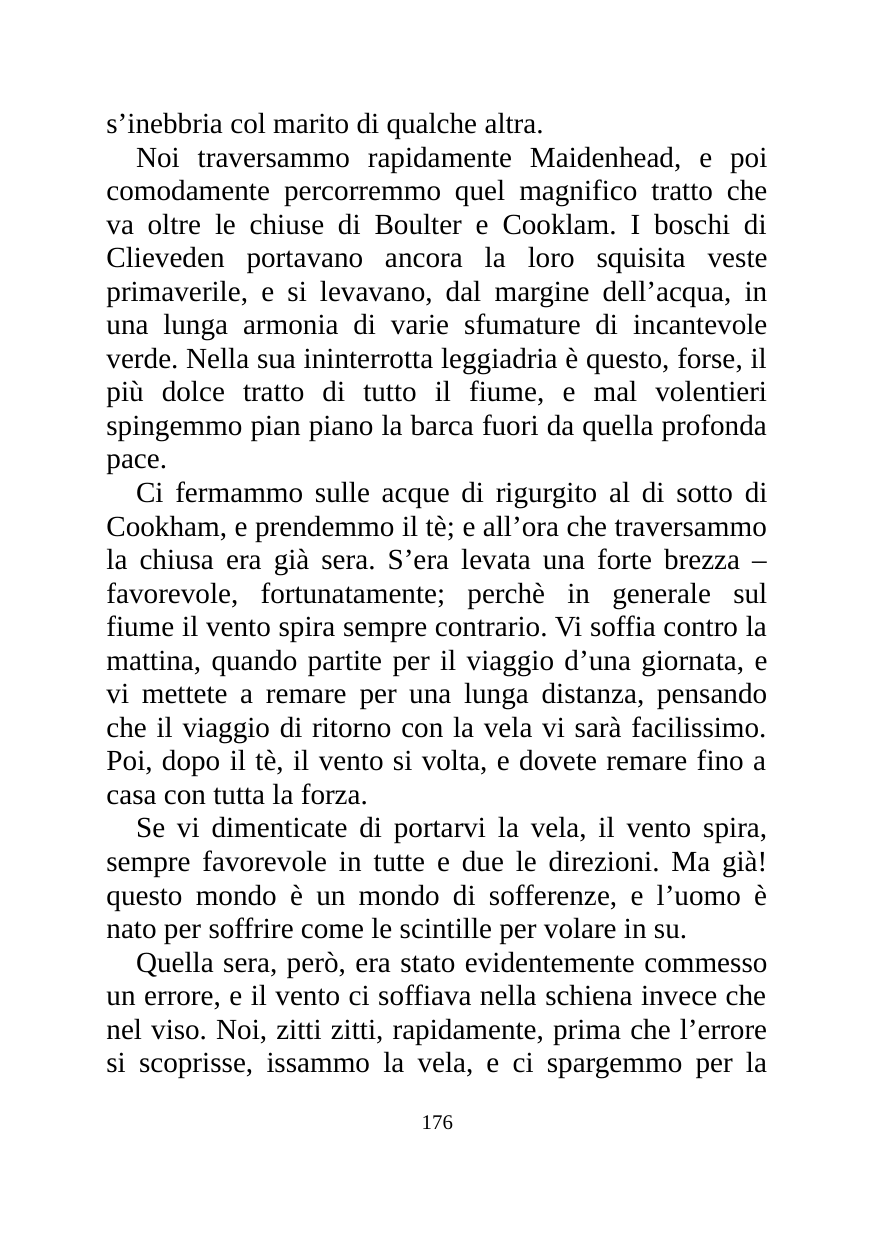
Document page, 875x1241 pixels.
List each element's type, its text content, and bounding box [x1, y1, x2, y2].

text s’inebbria col marito di qualche altra. [106, 106, 768, 140]
text Ci fermammo sulle acque di rigurgito al di sotto di Cookham, e prendemmo il tè; e all’ora che traversammo la chiusa era già sera. S’era levata una forte brezza – favorevole, fortunatamente; perchè in generale sul fiume il vento spira sempre contrario. Vi soffia contro la mattina, quando partite per il viaggio d’una giornata, e vi mettete a remare per una lunga distanza, pensando che il viaggio di ritorno con la vela vi sarà facilissimo. Poi, dopo il tè, il vento si volta, e dovete remare fino a casa con tutta la forza. [106, 475, 768, 811]
text Se vi dimenticate di portarvi la vela, il vento spira, sempre favorevole in tutte e due le direzioni. Ma già! questo mondo è un mondo di sofferenze, e l’uomo è nato per soffrire come le scintille per volare in su. [106, 811, 768, 945]
text Quella sera, però, era stato evidentemente commesso un errore, e il vento ci soffiava nella schiena invece che nel viso. Noi, zitti zitti, rapidamente, prima che l’errore si scoprisse, issammo la vela, e ci spargemmo per la [106, 945, 768, 1079]
text Noi traversammo rapidamente Maidenhead, e poi comodamente percorremmo quel magnifico tratto che va oltre le chiuse di Boulter e Cooklam. I boschi di Clieveden portavano ancora la loro squisita veste primaverile, e si levavano, dal margine dell’acqua, in una lunga armonia di varie sfumature di incantevole verde. Nella sua ininterrotta leggiadria è questo, forse, il più dolce tratto di tutto il fiume, e mal volentieri spingemmo pian piano la barca fuori da quella profonda pace. [106, 140, 768, 475]
